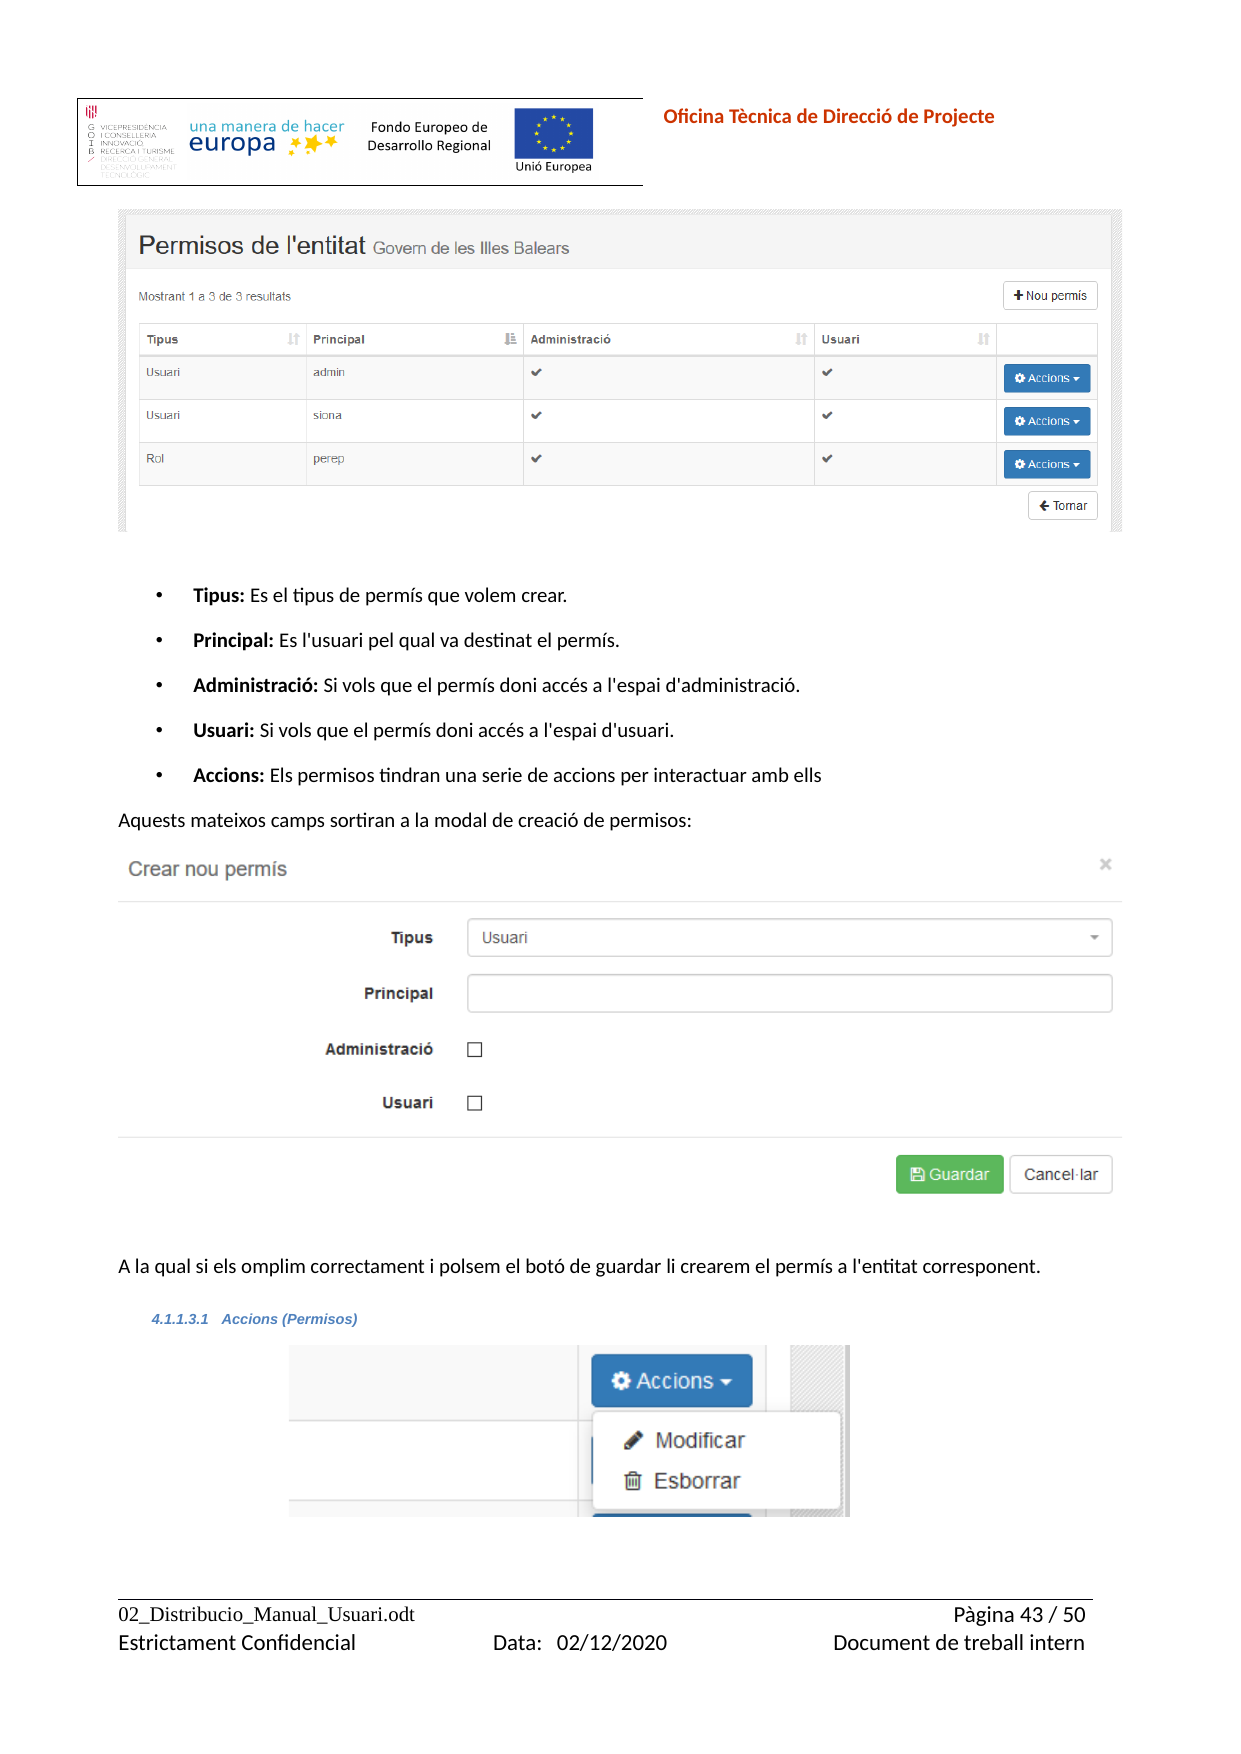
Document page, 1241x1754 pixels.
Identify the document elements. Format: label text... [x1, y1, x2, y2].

picture [118, 209, 1123, 532]
list Administració: Si vols que el permís doni accés a l'espai d'administració. [156, 672, 1122, 697]
list Tipus: Es el tipus de permís que volem crear. [156, 582, 1122, 607]
subtitle Accions (Permisos) [148, 1311, 1122, 1327]
list Usuari: Si vols que el permís doni accés a l'espai d'usuari. [156, 717, 1122, 742]
picture [82, 103, 181, 180]
list Principal: Es l'usuari pel qual va destinat el permís. [156, 627, 1122, 652]
list Accions: Els permisos tindran una serie de accions per interactuar amb ells [156, 762, 1122, 787]
picture [288, 1345, 850, 1517]
picture [118, 851, 1123, 1204]
picture [187, 103, 599, 180]
text Aquests mateixos camps sortiran a la modal de creació de permisos: [118, 807, 1122, 832]
text A la qual si els omplim correctament i polsem el botó de guardar li crearem el permís a l'entitat corresponent. [118, 1253, 1122, 1278]
